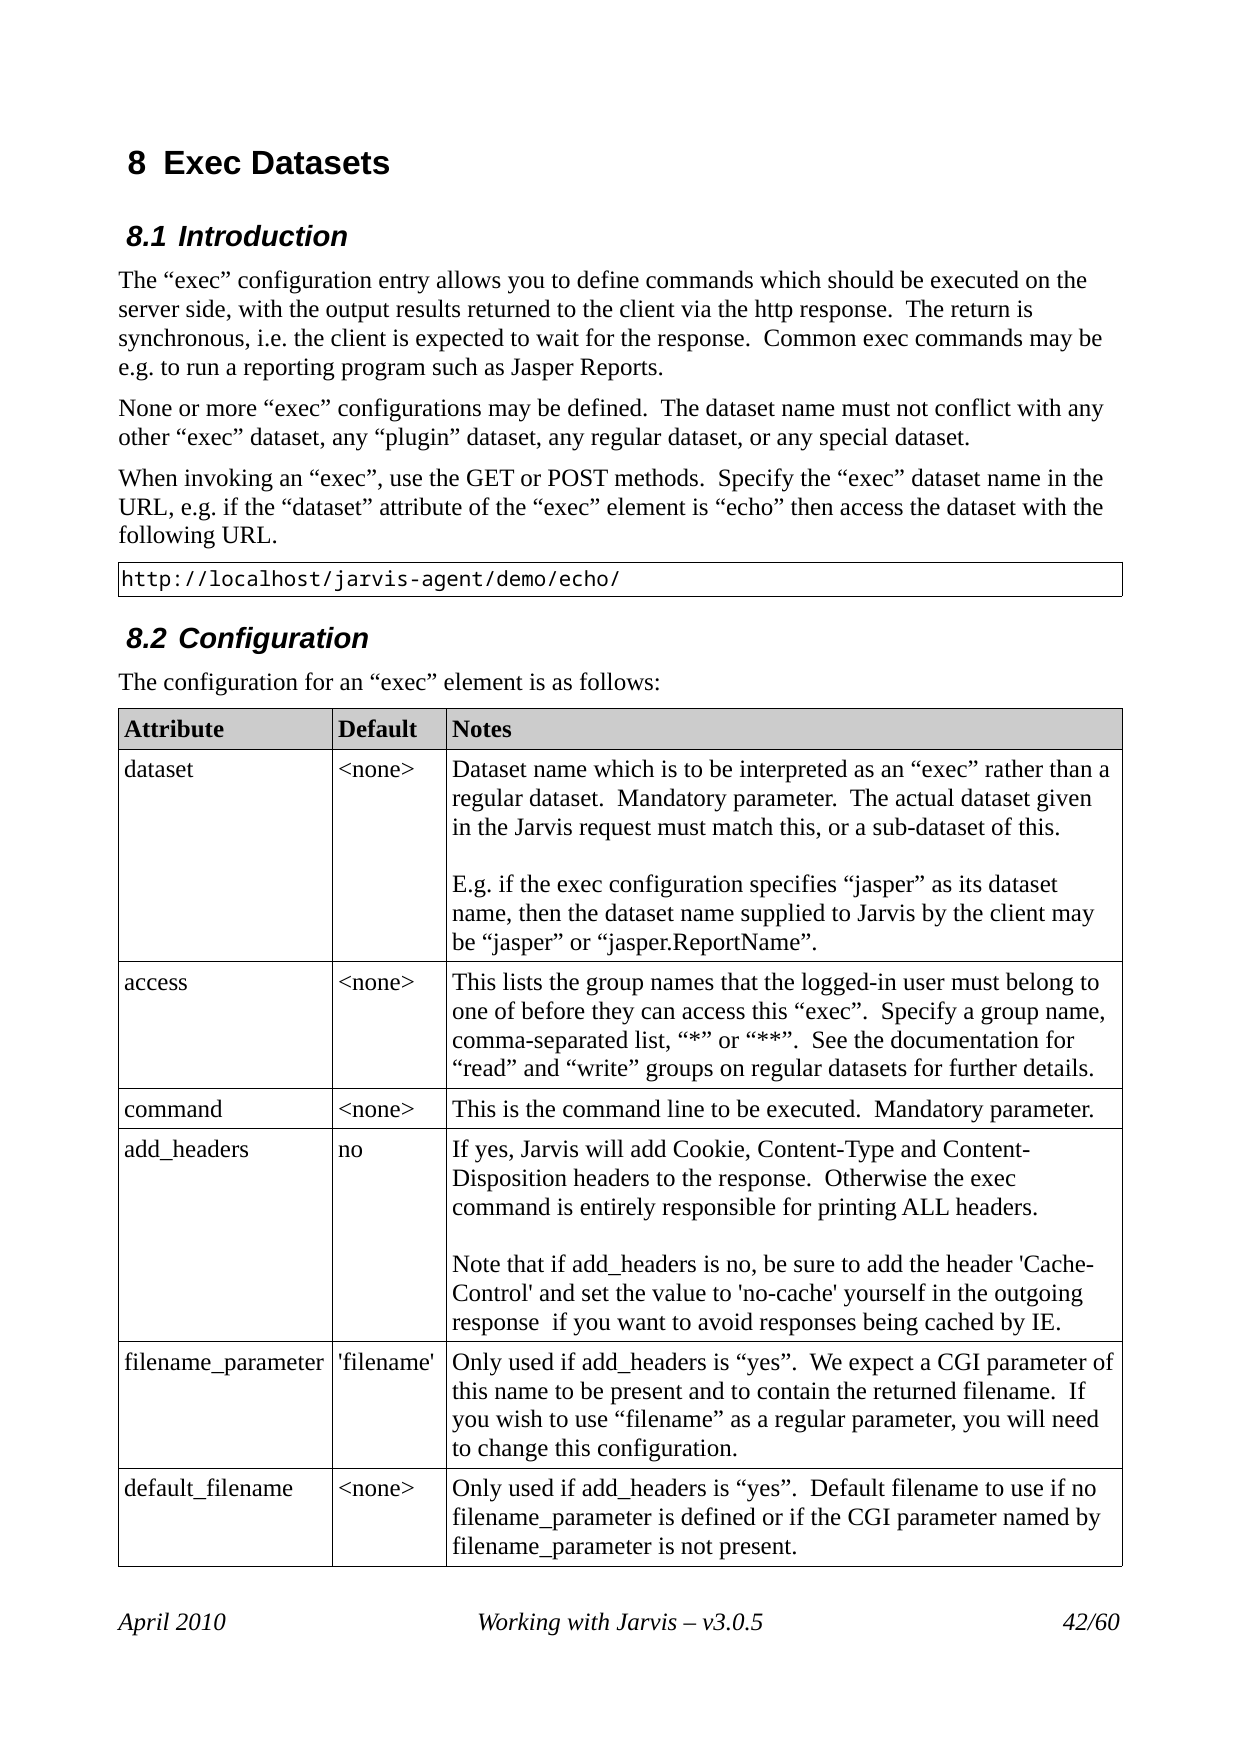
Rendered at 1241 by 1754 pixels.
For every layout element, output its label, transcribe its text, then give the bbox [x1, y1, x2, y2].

table_cell 'filename' [333, 1342, 446, 1468]
table_header Default [333, 709, 446, 749]
table_cell This lists the group names that the logged-in user must belong to one of before they can access this “exec”. Specify a group name, comma-separated list, “*” or “**”. See the documentation for “read” and “write” groups on regular datasets for further details. [447, 962, 1122, 1088]
subtitle Exec Datasets [118, 143, 1122, 182]
table_cell command [119, 1089, 332, 1128]
table_cell If yes, Jarvis will add Cookie, Content-Type and Content-Disposition headers to the response. Otherwise the exec command is entirely responsible for printing ALL headers. Note that if add_headers is no, be sure to add the header 'Cache-Control' and set the value to 'no-cache' yourself in the outgoing response if you want to avoid responses being cached by IE. [447, 1129, 1122, 1341]
text The configuration for an “exec” element is as follows: [118, 667, 1122, 696]
table_cell add_headers [119, 1129, 332, 1341]
text When invoking an “exec”, use the GET or POST methods. Specify the “exec” dataset name in the URL, e.g. if the “dataset” attribute of the “exec” element is “echo” then access the dataset with the following URL. [118, 463, 1122, 549]
subtitle Configuration [118, 621, 1122, 654]
table_cell dataset [119, 750, 332, 961]
table_cell This is the command line to be executed. Mandatory parameter. [447, 1089, 1122, 1128]
subtitle Introduction [118, 219, 1122, 253]
text None or more “exec” configurations may be defined. The dataset name must not conflict with any other “exec” dataset, any “plugin” dataset, any regular dataset, or any special dataset. [118, 393, 1122, 450]
table_cell <none> [333, 1089, 446, 1128]
table_cell Only used if add_headers is “yes”. We expect a CGI parameter of this name to be present and to contain the returned filename. If you wish to use “filename” as a regular parameter, you will need to change this configuration. [447, 1342, 1122, 1468]
table_cell default_filename [119, 1469, 332, 1566]
table_header Notes [447, 709, 1122, 749]
table_cell no [333, 1129, 446, 1341]
table_cell access [119, 962, 332, 1088]
table_cell <none> [333, 962, 446, 1088]
table_cell Dataset name which is to be interpreted as an “exec” rather than a regular dataset. Mandatory parameter. The actual dataset given in the Jarvis request must match this, or a sub-dataset of this. E.g. if the exec configuration specifies “jasper” as its dataset name, then the dataset name supplied to Jarvis by the client may be “jasper” or “jasper.ReportName”. [447, 750, 1122, 961]
text The “exec” configuration entry allows you to define commands which should be executed on the server side, with the output results returned to the client via the http response. The return is synchronous, i.e. the client is expected to wait for the response. Common exec commands may be e.g. to run a reporting program such as Jasper Reports. [118, 265, 1122, 380]
table_header Attribute [119, 709, 332, 749]
table_cell <none> [333, 1469, 446, 1566]
table_cell <none> [333, 750, 446, 961]
table_cell filename_parameter [119, 1342, 332, 1468]
table_cell Only used if add_headers is “yes”. Default filename to use if no filename_parameter is defined or if the CGI parameter named by filename_parameter is not present. [447, 1469, 1122, 1566]
text http://localhost/jarvis-agent/demo/echo/ [119, 563, 1122, 596]
